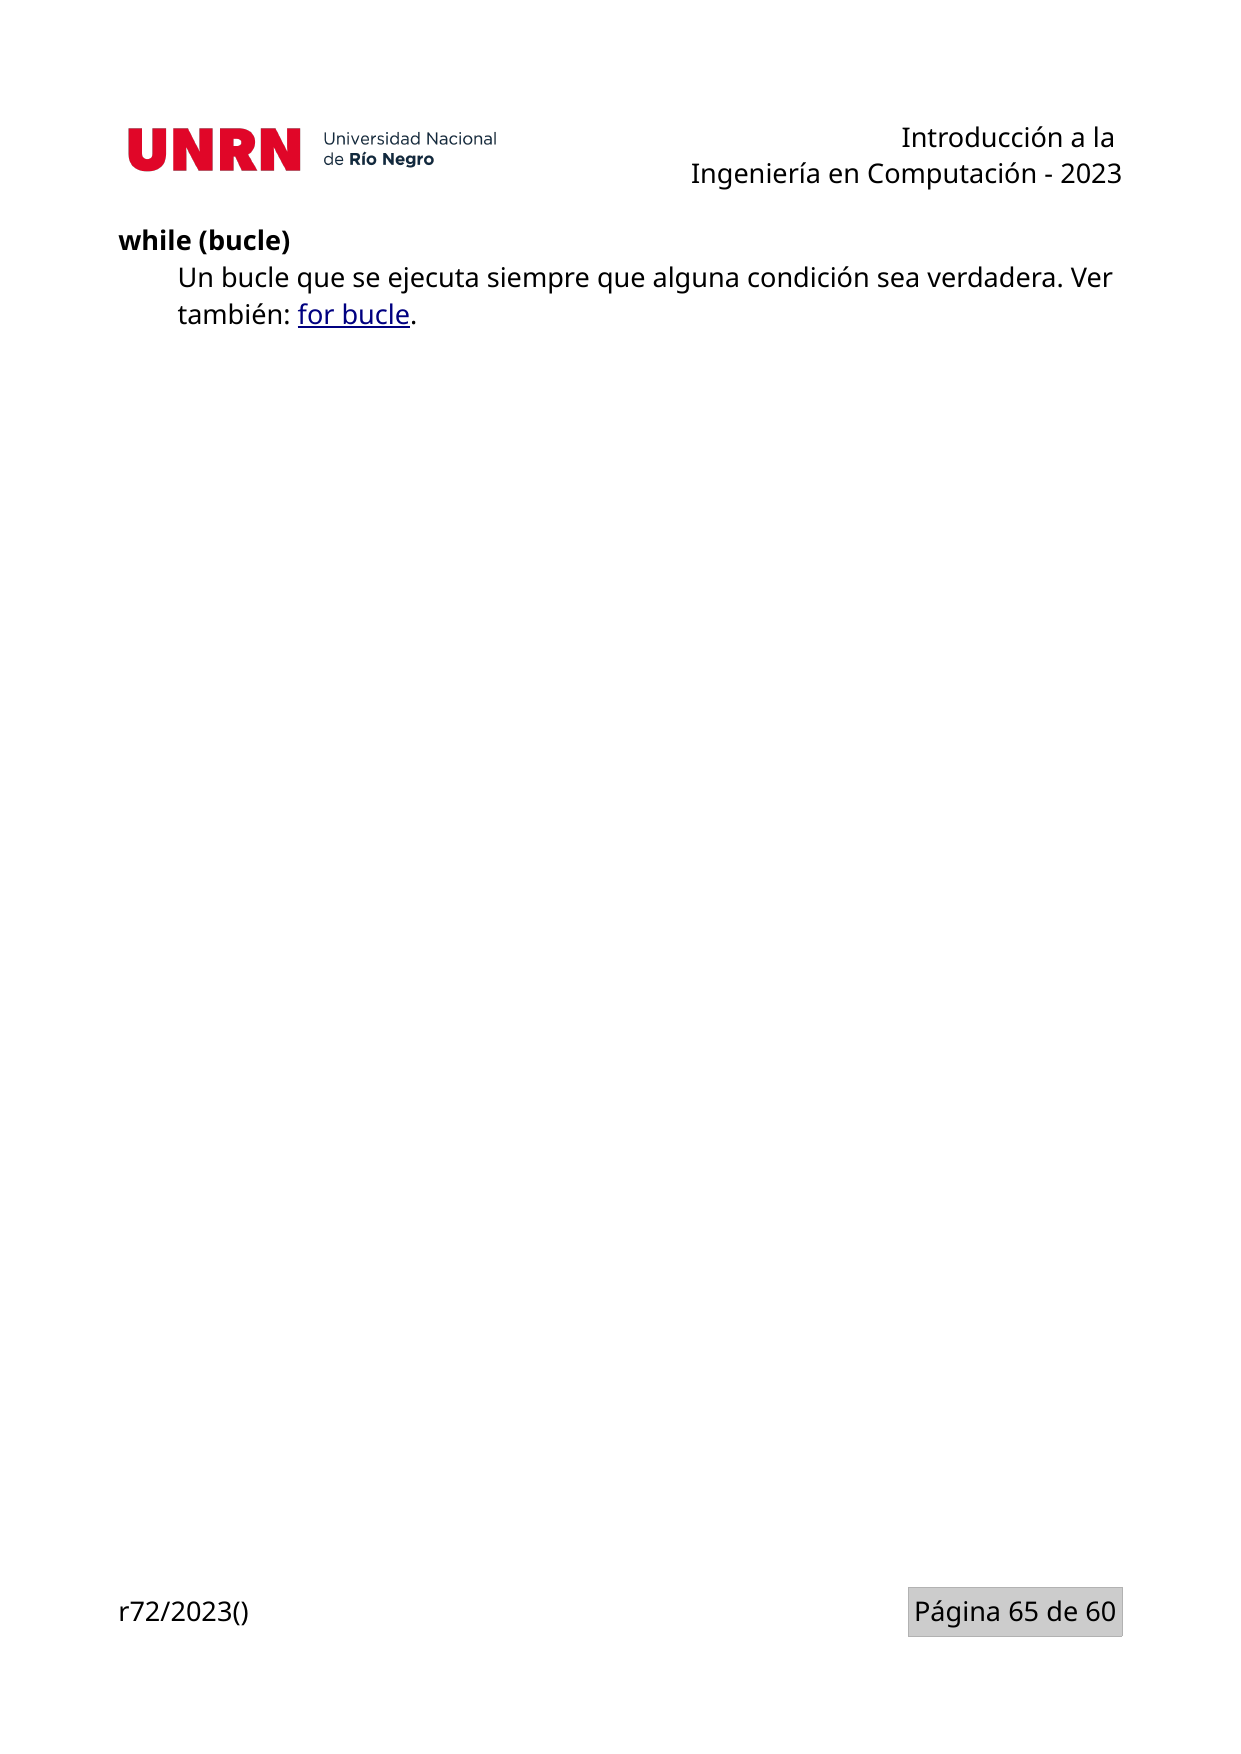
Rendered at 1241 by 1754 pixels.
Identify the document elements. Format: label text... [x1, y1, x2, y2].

list Un bucle que se ejecuta siempre que alguna condición sea verdadera. Ver también: for bucle. [177, 258, 1122, 332]
picture [118, 118, 505, 180]
text while (bucle) [118, 221, 1122, 258]
